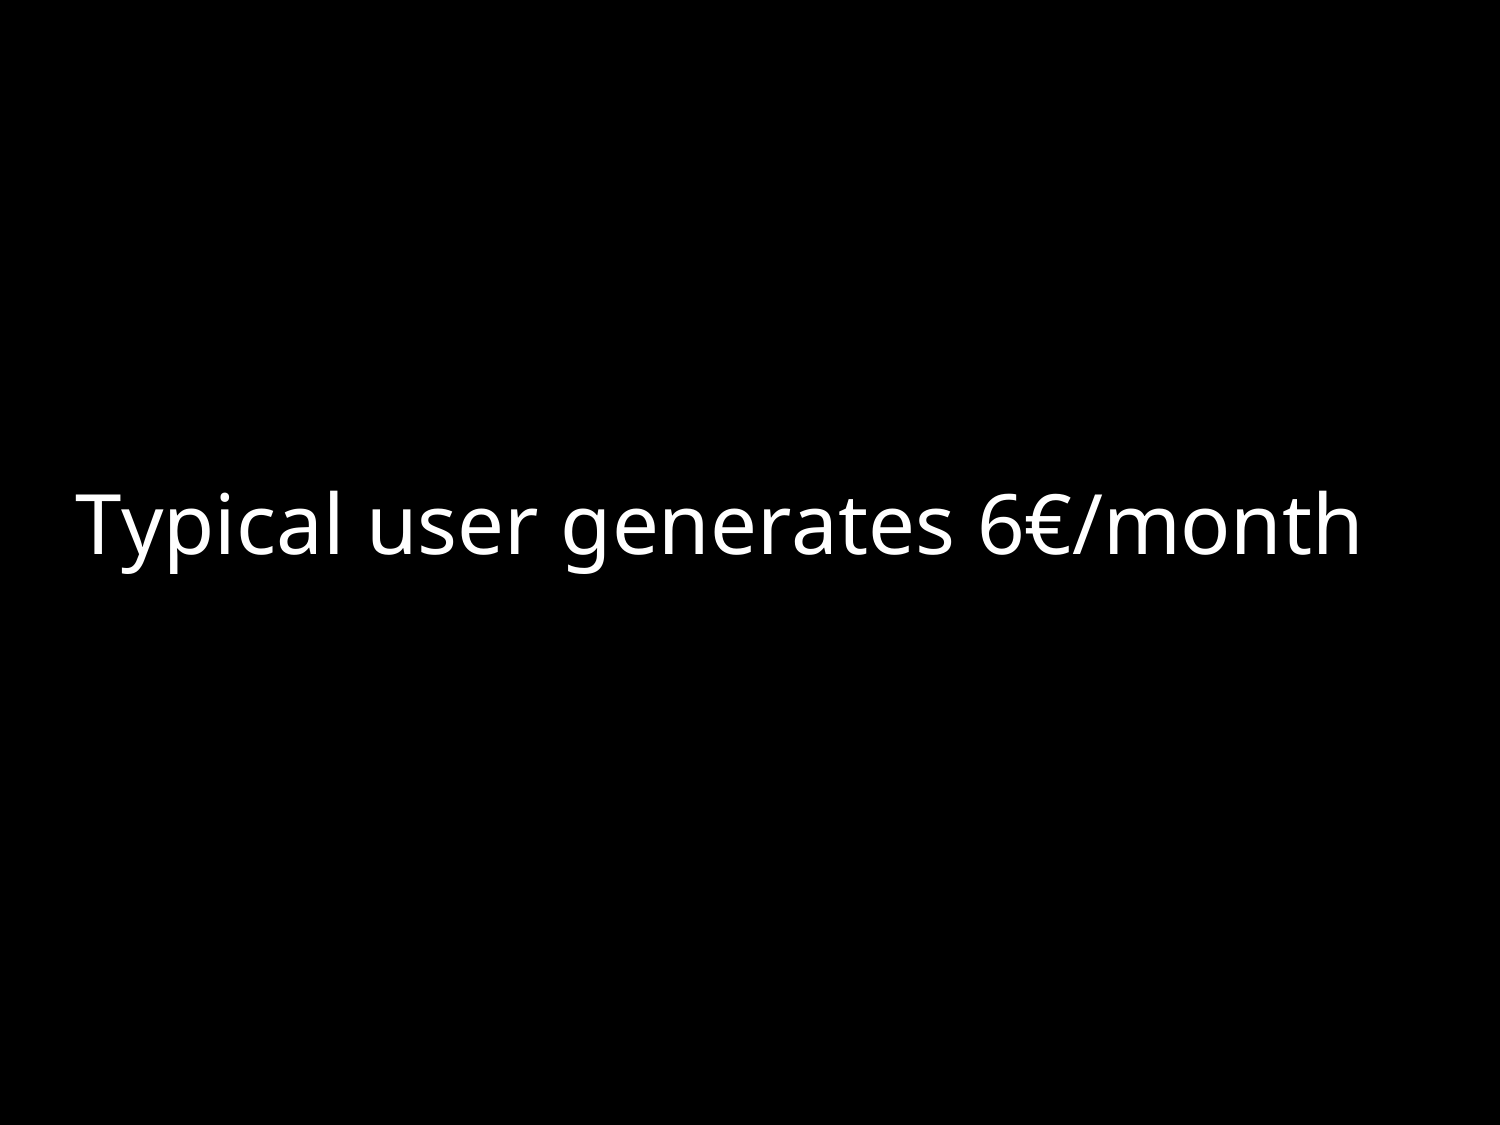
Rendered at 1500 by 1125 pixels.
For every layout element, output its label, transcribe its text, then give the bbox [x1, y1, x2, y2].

title Typical user generates 6€/month [75, 428, 1414, 616]
